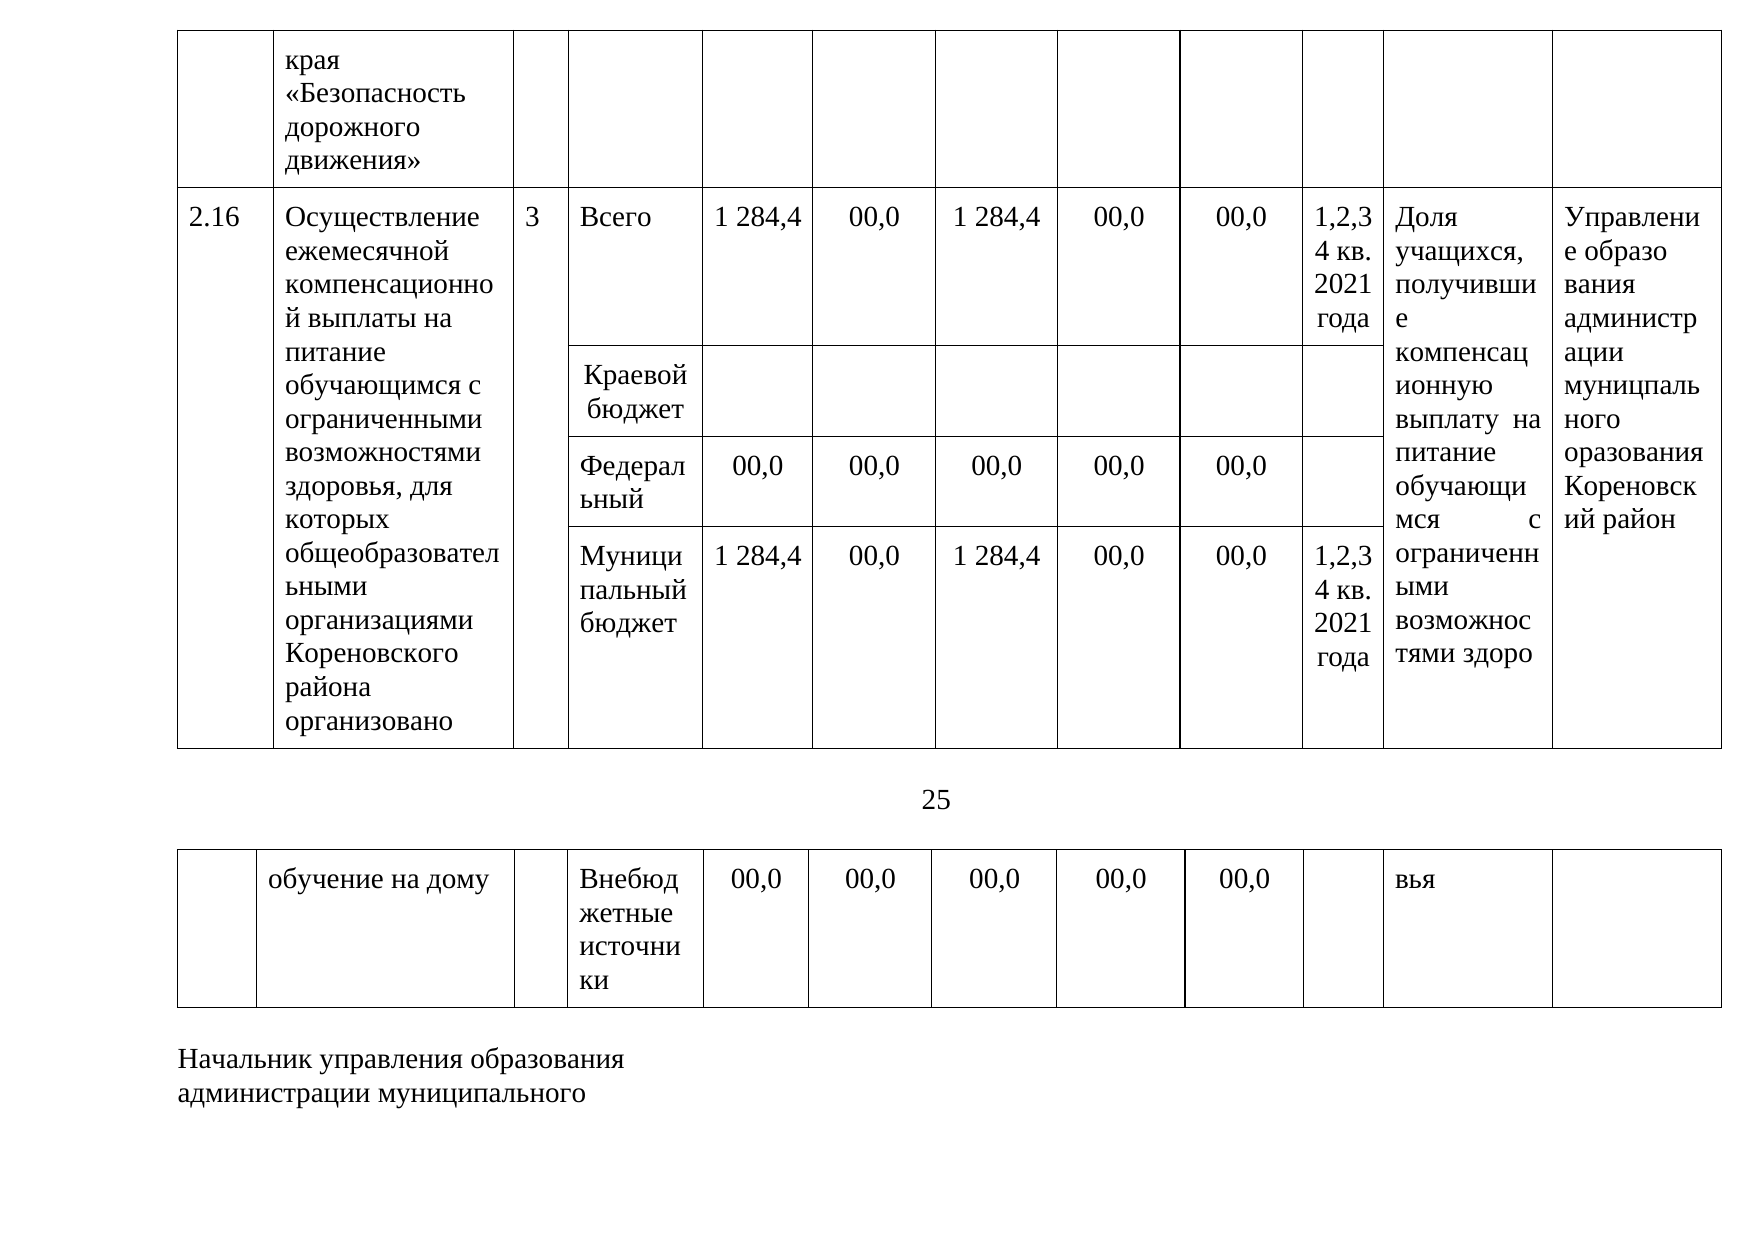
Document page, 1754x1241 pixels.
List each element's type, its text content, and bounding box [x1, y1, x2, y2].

table_header края «Безопасность дорожного движения» [274, 31, 513, 187]
table_cell 00,0 [1181, 437, 1302, 526]
table_header 00,0 [1186, 850, 1303, 1007]
table_header [178, 850, 256, 1007]
table_cell 2.16 [178, 188, 273, 747]
table_header [1553, 850, 1721, 1007]
table_cell Доля учащихся, получившие компенсационную выплату на питание обучающимся с ограниченными возможностями здоро [1384, 188, 1552, 747]
table_cell Федеральный [569, 437, 702, 526]
table_header Внебюджетные источники [568, 850, 703, 1007]
table_header [1553, 31, 1721, 187]
table_cell [936, 31, 1057, 187]
table_cell 1 284,4 [936, 188, 1057, 345]
table_cell [813, 346, 935, 436]
table_cell 00,0 [813, 437, 935, 526]
table_header 00,0 [704, 850, 808, 1007]
table_cell [1058, 346, 1179, 436]
table_cell Муниципальный бюджет [569, 527, 702, 747]
table_header [515, 850, 567, 1007]
table_cell [1303, 437, 1383, 526]
table_cell [1303, 31, 1383, 187]
table_cell 00,0 [1181, 527, 1302, 747]
table_cell [569, 31, 702, 187]
table_cell Управление образо вания администрации муницпального оразования Кореновский район [1553, 188, 1721, 747]
table_cell [1181, 346, 1302, 436]
table_cell 1 284,4 [936, 527, 1057, 747]
table_cell 1 284,4 [703, 527, 812, 747]
table_cell Всего [569, 188, 702, 345]
table_cell [1181, 31, 1302, 187]
table_cell Осуществление ежемесячной компенсационной выплаты на питание обучающимся с ограниченными возможностями здоровья, для которых общеобразовательными организациями Кореновского района организовано [274, 188, 513, 747]
table_cell 00,0 [936, 437, 1057, 526]
table_header 00,0 [1057, 850, 1184, 1007]
table_cell [1058, 31, 1179, 187]
table_cell 1,2,34 кв. 2021 года [1303, 527, 1383, 747]
table_header [514, 31, 568, 187]
table_header обучение на дому [257, 850, 514, 1007]
table_header 00,0 [932, 850, 1056, 1007]
table_cell 1 284,4 [703, 188, 812, 345]
table_cell 00,0 [813, 527, 935, 747]
text 25 [177, 782, 1695, 816]
table_cell 00,0 [1181, 188, 1302, 345]
table_header [1304, 850, 1383, 1007]
table_cell [813, 31, 935, 187]
table_cell [936, 346, 1057, 436]
table_cell 3 [514, 188, 568, 747]
table_cell Краевой бюджет [569, 346, 702, 436]
table_header вья [1384, 850, 1552, 1007]
table_cell 00,0 [813, 188, 935, 345]
table_cell 00,0 [1058, 437, 1179, 526]
table_cell [703, 31, 812, 187]
table_header [1384, 31, 1552, 187]
text администрации муниципального [177, 1075, 1695, 1108]
table_cell [703, 346, 812, 436]
table_header [178, 31, 273, 187]
table_cell 1,2,34 кв. 2021 года [1303, 188, 1383, 345]
table_cell 00,0 [1058, 188, 1179, 345]
table_header 00,0 [809, 850, 931, 1007]
table_cell 00,0 [703, 437, 812, 526]
text Начальник управления образования [177, 1041, 1695, 1075]
table_cell 00,0 [1058, 527, 1179, 747]
table_cell [1303, 346, 1383, 436]
